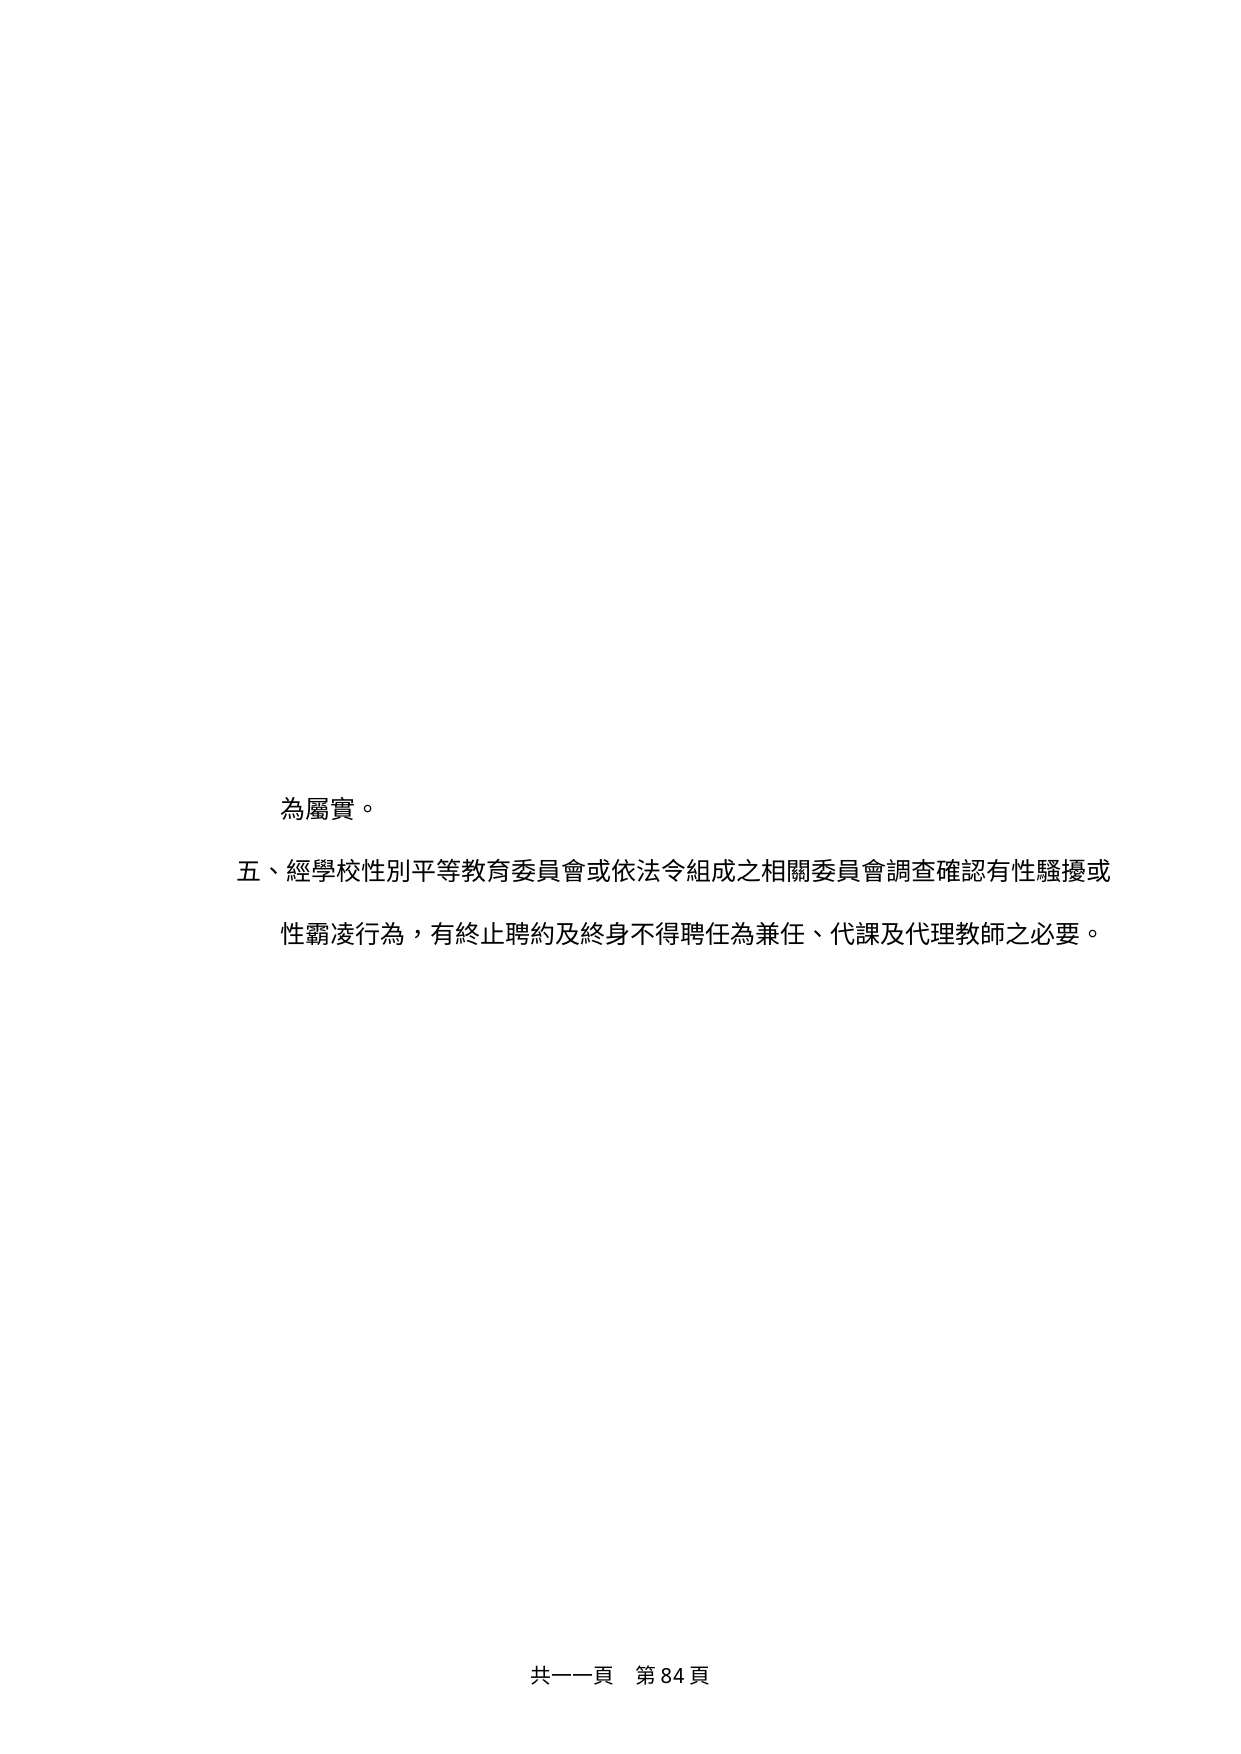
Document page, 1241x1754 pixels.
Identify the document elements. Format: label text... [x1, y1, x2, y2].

text 為屬實。 [236, 766, 1122, 828]
text 五、經學校性別平等教育委員會或依法令組成之相關委員會調查確認有性騷擾或性霸凌行為，有終止聘約及終身不得聘任為兼任、代課及代理教師之必要。 [236, 828, 1122, 953]
